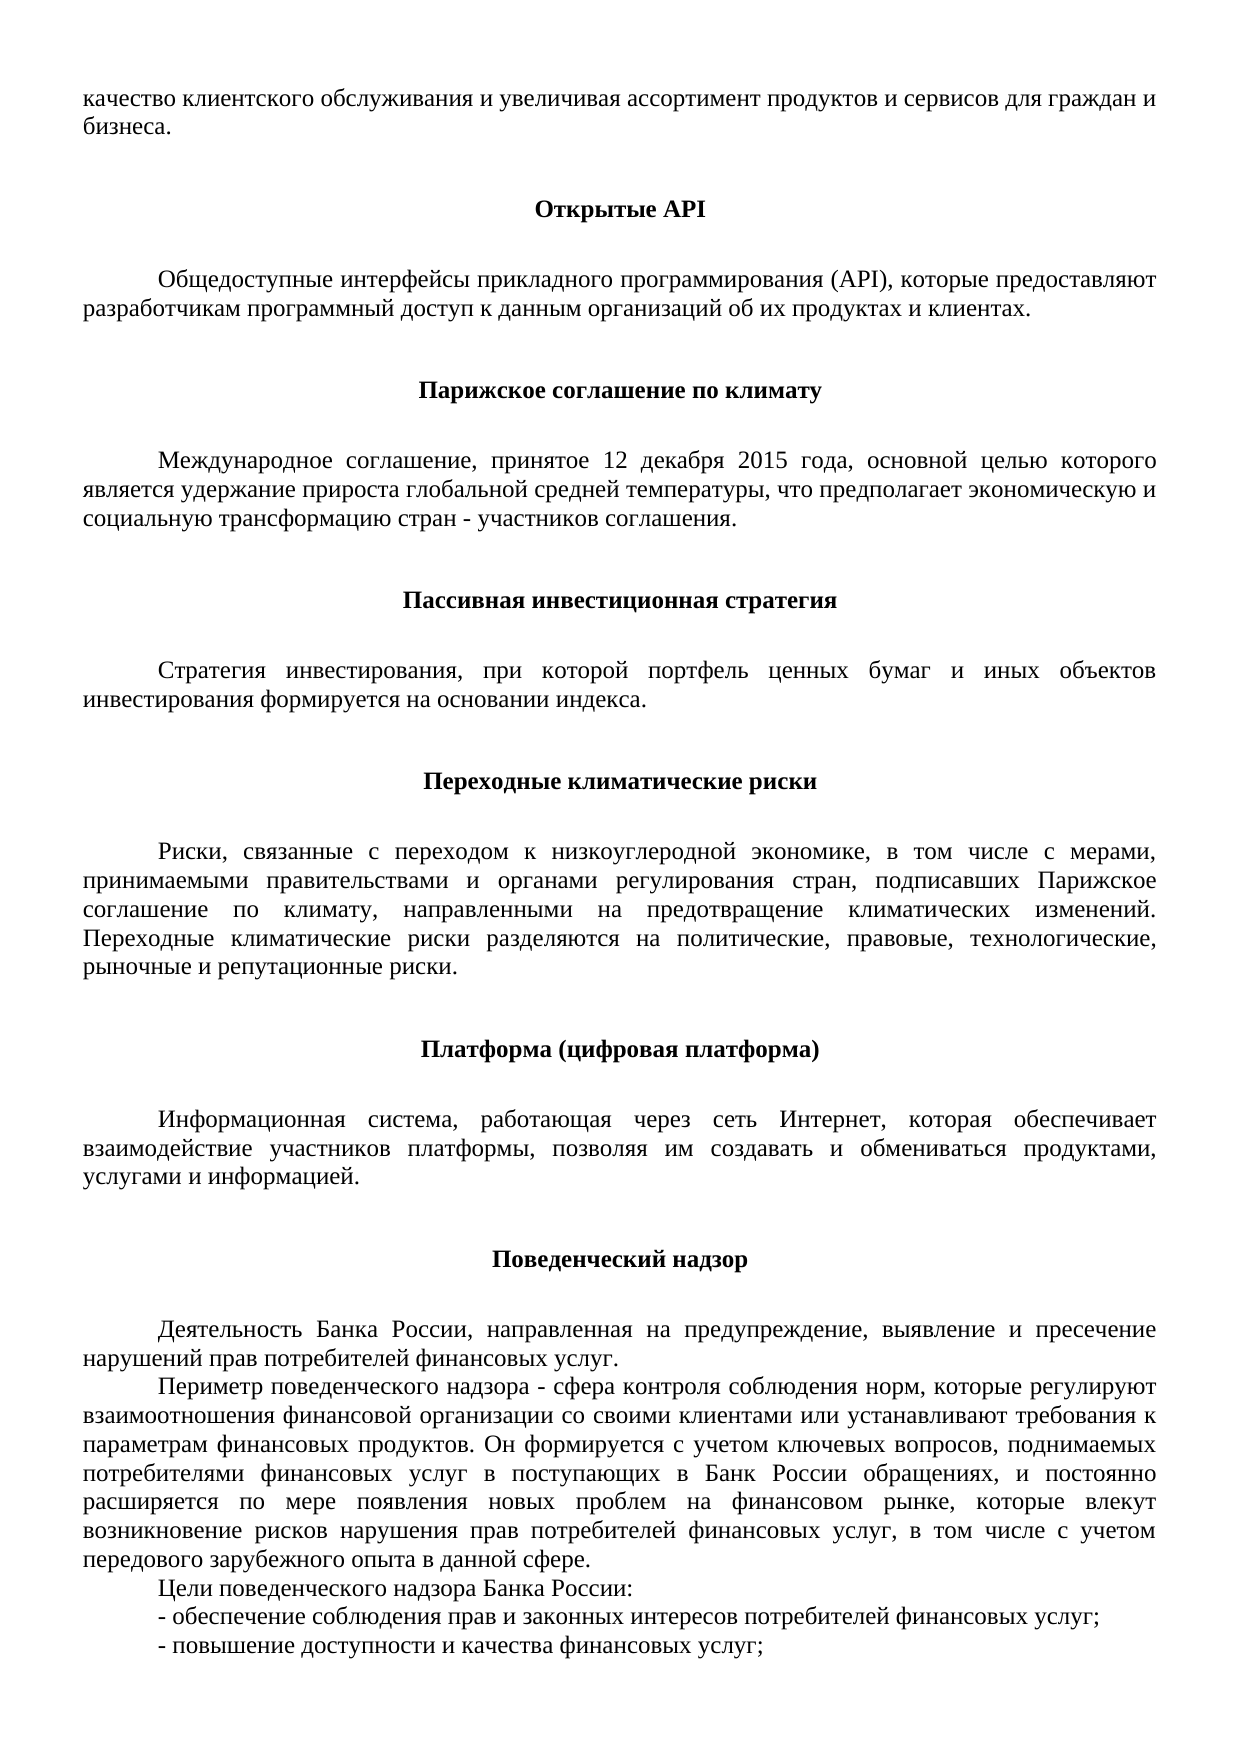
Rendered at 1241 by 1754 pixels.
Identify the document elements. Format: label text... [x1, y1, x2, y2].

text Международное соглашение, принятое 12 декабря 2015 года, основной целью которого является удержание прироста глобальной средней температуры, что предполагает экономическую и социальную трансформацию стран - участников соглашения. [83, 445, 1157, 531]
text качество клиентского обслуживания и увеличивая ассортимент продуктов и сервисов для граждан и бизнеса. [83, 83, 1157, 140]
text Стратегия инвестирования, при которой портфель ценных бумаг и иных объектов инвестирования формируется на основании индекса. [83, 655, 1157, 713]
text - обеспечение соблюдения прав и законных интересов потребителей финансовых услуг; [83, 1601, 1157, 1630]
text Деятельность Банка России, направленная на предупреждение, выявление и пресечение нарушений прав потребителей финансовых услуг. [83, 1314, 1157, 1371]
text Общедоступные интерфейсы прикладного программирования (API), которые предоставляют разработчикам программный доступ к данным организаций об их продуктах и клиентах. [83, 264, 1157, 321]
subtitle Пассивная инвестиционная стратегия [83, 585, 1157, 614]
subtitle Поведенческий надзор [83, 1244, 1157, 1273]
subtitle Парижское соглашение по климату [83, 375, 1157, 404]
subtitle Переходные климатические риски [83, 766, 1157, 795]
text Цели поведенческого надзора Банка России: [83, 1573, 1157, 1601]
text - повышение доступности и качества финансовых услуг; [83, 1630, 1157, 1659]
text Периметр поведенческого надзора - сфера контроля соблюдения норм, которые регулируют взаимоотношения финансовой организации со своими клиентами или устанавливают требования к параметрам финансовых продуктов. Он формируется с учетом ключевых вопросов, поднимаемых потребителями финансовых услуг в поступающих в Банк России обращениях, и постоянно расширяется по мере появления новых проблем на финансовом рынке, которые влекут возникновение рисков нарушения прав потребителей финансовых услуг, в том числе с учетом передового зарубежного опыта в данной сфере. [83, 1371, 1157, 1573]
text Риски, связанные с переходом к низкоуглеродной экономике, в том числе с мерами, принимаемыми правительствами и органами регулирования стран, подписавших Парижское соглашение по климату, направленными на предотвращение климатических изменений. Переходные климатические риски разделяются на политические, правовые, технологические, рыночные и репутационные риски. [83, 836, 1157, 980]
subtitle Платформа (цифровая платформа) [83, 1034, 1157, 1063]
text Информационная система, работающая через сеть Интернет, которая обеспечивает взаимодействие участников платформы, позволяя им создавать и обмениваться продуктами, услугами и информацией. [83, 1104, 1157, 1190]
subtitle Открытые API [83, 194, 1157, 223]
